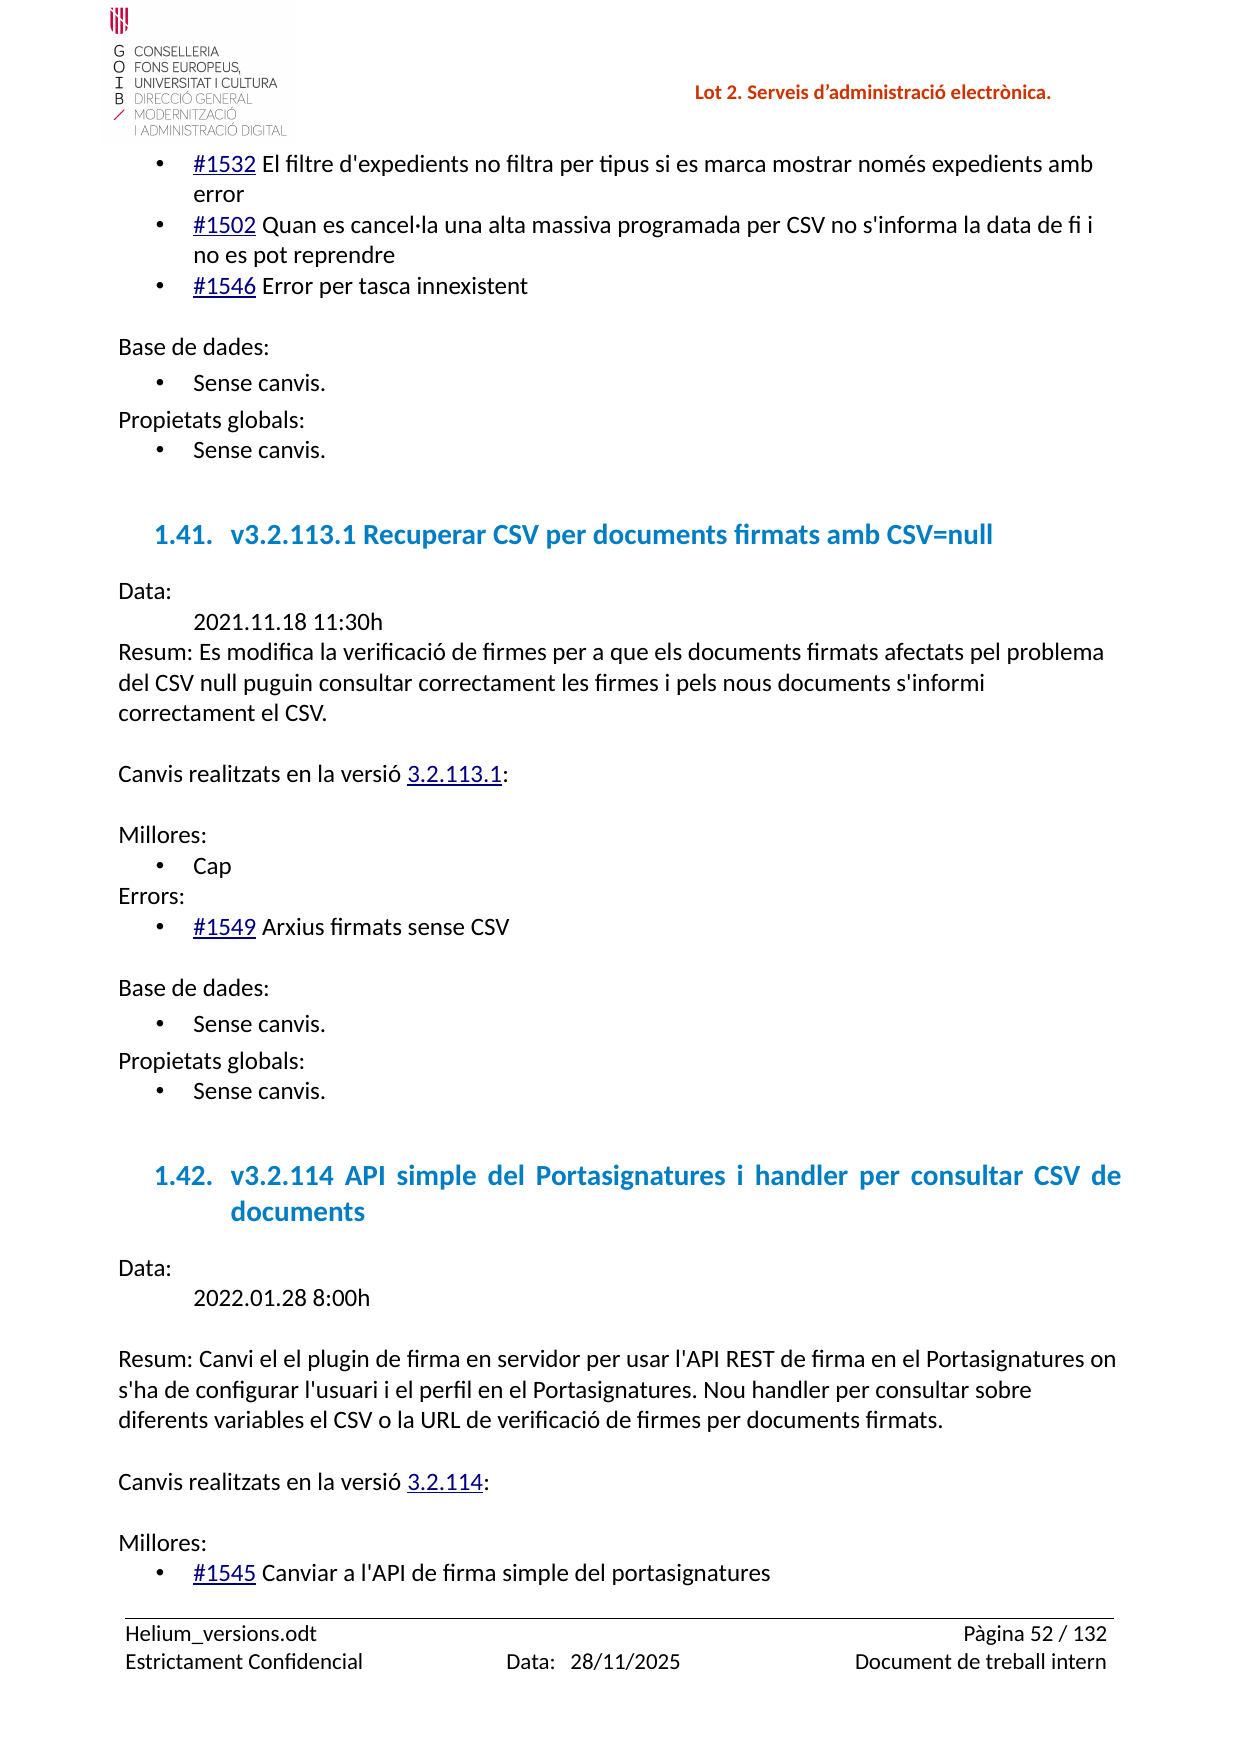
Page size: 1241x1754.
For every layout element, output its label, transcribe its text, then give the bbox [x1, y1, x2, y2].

list #1532 El filtre d'expedients no filtra per tipus si es marca mostrar només expedients amb error [156, 148, 1122, 209]
text Resum: Es modifica la verificació de firmes per a que els documents firmats afectats pel problema del CSV null puguin consultar correctament les firmes i pels nous documents s'informi correctament el CSV. [118, 636, 1122, 728]
text 2021.11.18 11:30h [118, 606, 1122, 636]
list Sense canvis. [156, 1008, 1122, 1039]
list Sense canvis. [156, 367, 1122, 398]
text Canvis realitzats en la versió 3.2.113.1: [118, 758, 1122, 789]
list #1546 Error per tasca innexistent [156, 270, 1122, 300]
text Data: [118, 575, 1122, 606]
subtitle v3.2.114 API simple del Portasignatures i handler per consultar CSV de documents [153, 1157, 1122, 1228]
list Sense canvis. [156, 1075, 1122, 1106]
text Data: [118, 1252, 1122, 1282]
list Cap [156, 850, 1122, 880]
picture [100, 0, 297, 144]
subtitle v3.2.113.1 Recuperar CSV per documents firmats amb CSV=null [153, 516, 1122, 552]
text Propietats globals: [118, 404, 1122, 434]
text Base de dades: [118, 331, 1122, 361]
text Base de dades: [118, 972, 1122, 1002]
list #1545 Canviar a l'API de firma simple del portasignatures [156, 1557, 1122, 1588]
text Millores: [118, 819, 1122, 850]
text Millores: [118, 1527, 1122, 1557]
text Errors: [118, 880, 1122, 911]
list Sense canvis. [156, 434, 1122, 465]
text Canvis realitzats en la versió 3.2.114: [118, 1466, 1122, 1496]
text Resum: Canvi el el plugin de firma en servidor per usar l'API REST de firma en el Portasignatures on s'ha de configurar l'usuari i el perfil en el Portasignatures. Nou handler per consultar sobre diferents variables el CSV o la URL de verificació de firmes per documents firmats. [118, 1343, 1122, 1435]
text Propietats globals: [118, 1045, 1122, 1075]
text 2022.01.28 8:00h [118, 1282, 1122, 1313]
list #1502 Quan es cancel·la una alta massiva programada per CSV no s'informa la data de fi i no es pot reprendre [156, 209, 1122, 270]
list #1549 Arxius firmats sense CSV [156, 911, 1122, 941]
